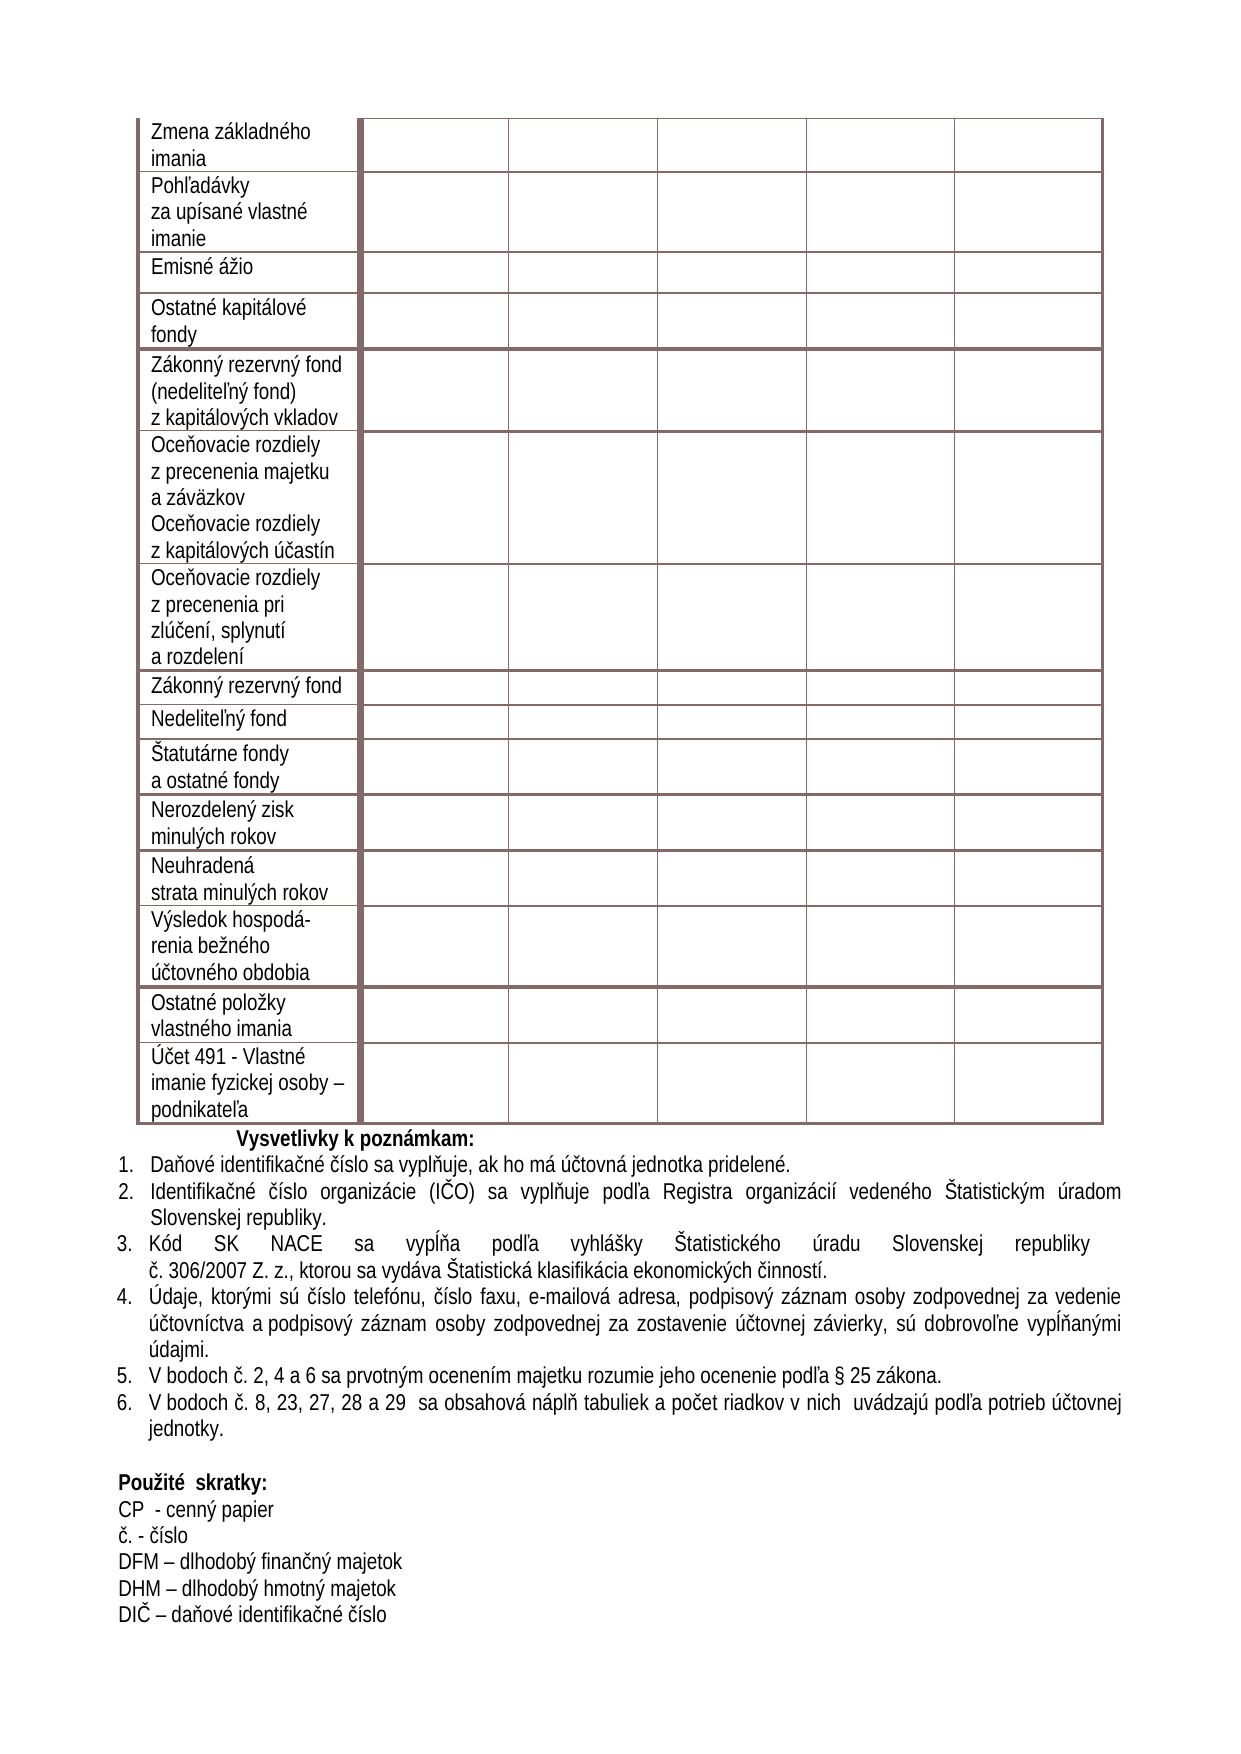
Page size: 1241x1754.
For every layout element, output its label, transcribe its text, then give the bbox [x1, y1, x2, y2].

table_cell [364, 907, 508, 985]
text DIČ – daňové identifikačné číslo [118, 1601, 1122, 1627]
table_cell [364, 173, 508, 251]
table_cell [955, 173, 1101, 251]
table_cell [364, 119, 508, 171]
table_cell Ostatné kapitálové fondy [140, 294, 357, 347]
table_cell [807, 740, 954, 793]
table_cell [807, 989, 954, 1042]
table_cell [509, 1044, 657, 1122]
text 5. V bodoch č. 2, 4 a 6 sa prvotným ocenením majetku rozumie jeho ocenenie podľa § 25 zákona. [117, 1362, 1122, 1388]
table_cell [807, 852, 954, 905]
table_cell [364, 1044, 508, 1122]
table_cell [509, 433, 657, 510]
table_cell [364, 852, 508, 905]
table_cell [364, 706, 508, 738]
table_cell Ostatné položky vlastného imania [140, 989, 357, 1042]
table_cell Oceňovacie rozdiely z precenenia majetku a záväzkov [140, 431, 357, 510]
table_cell [364, 433, 508, 510]
table_cell Oceňovacie rozdiely z kapitálových účastín [140, 510, 357, 563]
table_cell [509, 740, 657, 793]
text Použité skratky: [118, 1469, 1122, 1496]
table_cell [658, 294, 806, 347]
table_cell Oceňovacie rozdiely z precenenia pri zlúčení, splynutí a rozdelení [140, 564, 357, 669]
table_cell [658, 672, 806, 704]
table_cell [955, 433, 1101, 510]
text 4. Údaje, ktorými sú číslo telefónu, číslo faxu, e-mailová adresa, podpisový záznam osoby zodpovednej za vedenie účtovníctva a podpisový záznam osoby zodpovednej za zostavenie účtovnej závierky, sú dobrovoľne vypĺňanými údajmi. [117, 1283, 1122, 1362]
table_cell Zákonný rezervný fond (nedeliteľný fond) z kapitálových vkladov [140, 351, 357, 430]
table_cell [658, 433, 806, 510]
table_cell [509, 351, 657, 430]
table_cell [364, 351, 508, 430]
table_cell [364, 989, 508, 1042]
table_cell [955, 510, 1101, 563]
table_cell [807, 796, 954, 849]
table_cell [955, 1044, 1101, 1122]
table_cell [807, 119, 954, 171]
text 1. Daňové identifikačné číslo sa vyplňuje, ak ho má účtovná jednotka pridelené. [118, 1151, 1122, 1178]
table_cell [955, 907, 1101, 985]
table_cell [955, 740, 1101, 793]
table_cell [658, 989, 806, 1042]
table_cell [955, 294, 1101, 347]
text Vysvetlivky k poznámkam: [118, 1125, 1122, 1151]
table_cell [807, 253, 954, 292]
table_cell [509, 907, 657, 985]
table_cell [658, 706, 806, 738]
table_cell [955, 706, 1101, 738]
table_cell Štatutárne fondy a ostatné fondy [140, 740, 357, 793]
table_cell [364, 796, 508, 849]
text č. - číslo [118, 1522, 1122, 1548]
table_cell [364, 253, 508, 292]
table_cell [658, 565, 806, 669]
text DFM – dlhodobý finančný majetok [118, 1548, 1122, 1575]
text 2. Identifikačné číslo organizácie (IČO) sa vyplňuje podľa Registra organizácií vedeného Štatistickým úradom Slovenskej republiky. [118, 1178, 1122, 1230]
table_cell [807, 706, 954, 738]
table_cell [509, 989, 657, 1042]
table_cell [658, 852, 806, 905]
table_cell [807, 351, 954, 430]
table_cell [658, 351, 806, 430]
table_cell [509, 852, 657, 905]
table_cell Nedeliteľný fond [140, 705, 357, 738]
table_cell [807, 1044, 954, 1122]
table_cell [509, 119, 657, 171]
text DHM – dlhodobý hmotný majetok [118, 1575, 1122, 1601]
table_cell [509, 565, 657, 669]
table_cell [955, 672, 1101, 704]
table_cell [658, 510, 806, 563]
table_cell [658, 740, 806, 793]
table_cell [658, 253, 806, 292]
table_cell [509, 706, 657, 738]
table_cell Emisné ážio [140, 253, 357, 292]
table_cell [955, 253, 1101, 292]
table_cell [658, 1044, 806, 1122]
table_cell [955, 989, 1101, 1042]
table_cell [509, 510, 657, 563]
table_cell Výsledok hospodá-renia bežného účtovného obdobia [140, 906, 357, 985]
table_cell [955, 796, 1101, 849]
table_cell [364, 740, 508, 793]
table_cell [807, 433, 954, 510]
table_cell [658, 173, 806, 251]
table_cell Účet 491 - Vlastné imanie fyzickej osoby –podnikateľa [140, 1043, 357, 1122]
table_cell [509, 173, 657, 251]
text 6. V bodoch č. 8, 23, 27, 28 a 29 sa obsahová náplň tabuliek a počet riadkov v nich uvádzajú podľa potrieb účtovnej jednotky. [117, 1388, 1122, 1441]
table_cell [509, 796, 657, 849]
table_cell Pohľadávky za upísané vlastné imanie [140, 172, 357, 251]
table_cell [955, 119, 1101, 171]
table_cell [955, 565, 1101, 669]
table_cell [807, 565, 954, 669]
table_cell [364, 510, 508, 563]
table_cell Zákonný rezervný fond [140, 672, 357, 704]
table_cell [807, 294, 954, 347]
table_cell [807, 672, 954, 704]
table_cell [955, 351, 1101, 430]
table_cell [807, 173, 954, 251]
table_cell [807, 907, 954, 985]
table_cell Neuhradená strata minulých rokov [140, 852, 357, 905]
table_cell [658, 907, 806, 985]
table_cell Zmena základného imania [140, 118, 357, 171]
text 3. Kód SK NACE sa vypĺňa podľa vyhlášky Štatistického úradu Slovenskej republiky č. 306/2007 Z. z., ktorou sa vydáva Štatistická klasifikácia ekonomických činností. [117, 1230, 1122, 1283]
table_cell [509, 253, 657, 292]
table_cell [364, 565, 508, 669]
table_cell [658, 119, 806, 171]
table_cell [364, 294, 508, 347]
table_cell [364, 672, 508, 704]
table_cell [509, 672, 657, 704]
table_cell [509, 294, 657, 347]
table_cell [658, 796, 806, 849]
table_cell [807, 510, 954, 563]
table_cell [955, 852, 1101, 905]
text CP - cenný papier [118, 1496, 1122, 1522]
table_cell Nerozdelený zisk minulých rokov [140, 796, 357, 849]
